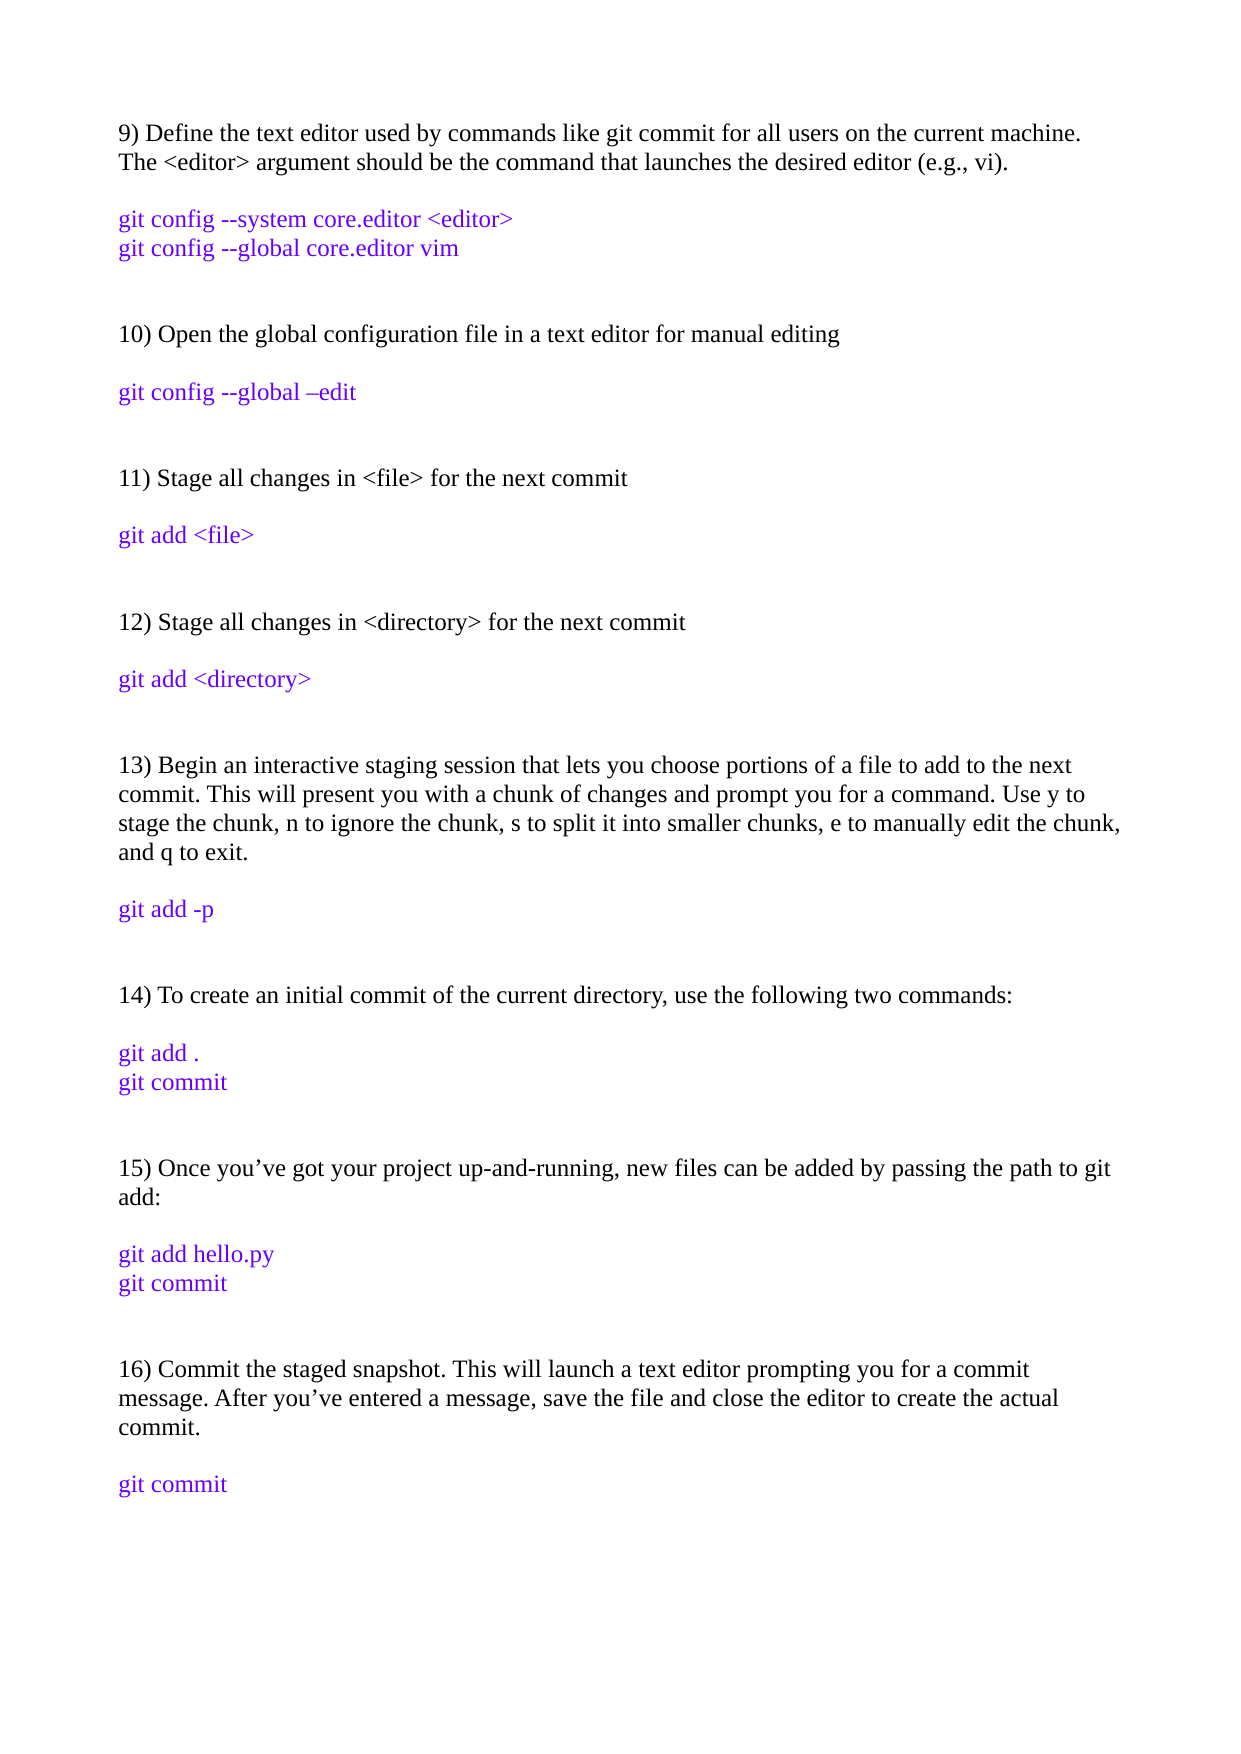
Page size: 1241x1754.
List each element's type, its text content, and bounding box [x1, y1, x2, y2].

text git add . [118, 1038, 1122, 1067]
text 10) Open the global configuration file in a text editor for manual editing [118, 319, 1122, 348]
text git commit [118, 1067, 1122, 1096]
text git add hello.py [118, 1239, 1122, 1268]
text git add <file> [118, 521, 1122, 549]
text 14) To create an initial commit of the current directory, use the following two commands: [118, 981, 1122, 1009]
text git commit [118, 1469, 1122, 1498]
text 16) Commit the staged snapshot. This will launch a text editor prompting you for a commit message. After you’ve entered a message, save the file and close the editor to create the actual commit. [118, 1354, 1122, 1441]
text git config --global –edit [118, 377, 1122, 406]
text 15) Once you’ve got your project up-and-running, new files can be added by passing the path to git add: [118, 1153, 1122, 1211]
text 13) Begin an interactive staging session that lets you choose portions of a file to add to the next commit. This will present you with a chunk of changes and prompt you for a command. Use y to stage the chunk, n to ignore the chunk, s to split it into smaller chunks, e to manually edit the chunk, and q to exit. [118, 751, 1122, 866]
text git add <directory> [118, 664, 1122, 693]
text git config --global core.editor vim [118, 233, 1122, 262]
text 11) Stage all changes in <file> for the next commit [118, 463, 1122, 492]
text git add -p [118, 894, 1122, 923]
text 12) Stage all changes in <directory> for the next commit [118, 607, 1122, 636]
text 9) Define the text editor used by commands like git commit for all users on the current machine. The <editor> argument should be the command that launches the desired editor (e.g., vi). [118, 118, 1122, 176]
text git commit [118, 1268, 1122, 1297]
text git config --system core.editor <editor> [118, 204, 1122, 233]
